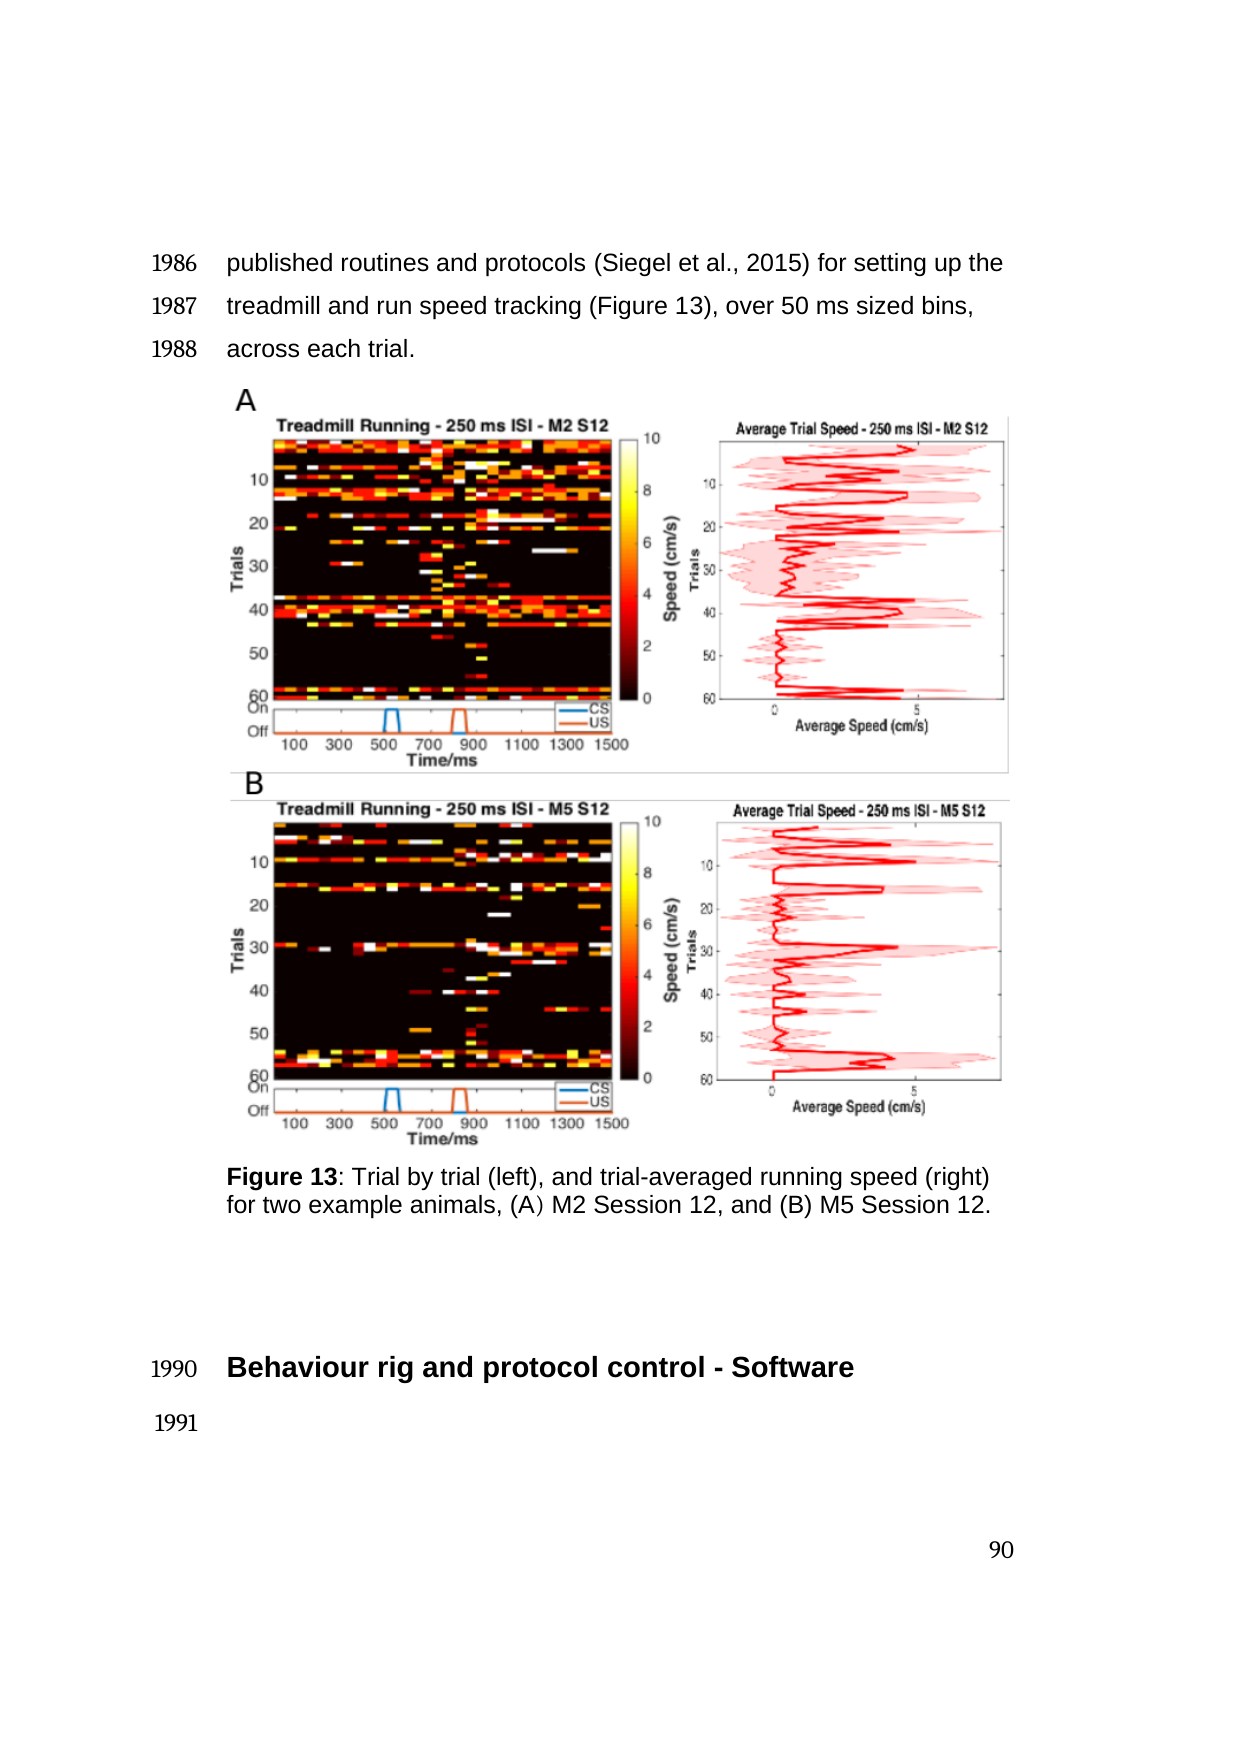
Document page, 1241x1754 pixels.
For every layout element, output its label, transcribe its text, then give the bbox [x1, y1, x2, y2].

text published routines and protocols (Siegel et al., 2015) for setting up the treadmill and run speed tracking (Figure 13), over 50 ms sized bins, across each trial. [226, 248, 1014, 363]
subtitle Behaviour rig and protocol control - Software [226, 1350, 1014, 1384]
text Figure 13: Trial by trial (left), and trial-averaged running speed (right) for two example animals, (A) M2 Session 12, and (B) M5 Session 12. [226, 1150, 1014, 1220]
picture [230, 389, 1010, 1150]
